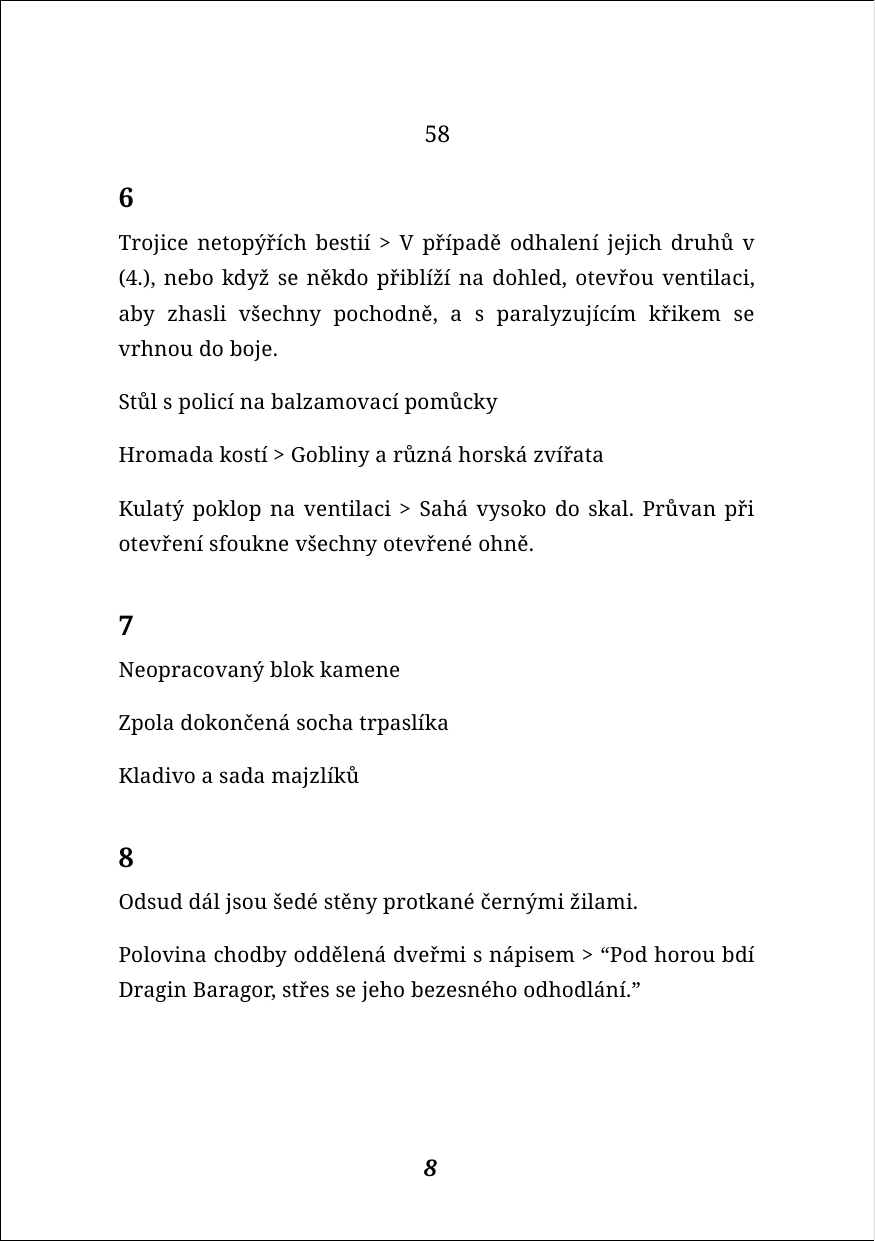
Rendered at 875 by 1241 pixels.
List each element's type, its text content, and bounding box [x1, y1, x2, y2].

text Kulatý poklop na ventilaci > Sahá vysoko do skal. Průvan při otevření sfoukne všechny otevřené ohně. [118, 494, 756, 558]
subtitle 8 [118, 838, 756, 875]
text Hromada kostí > Gobliny a různá horská zvířata [118, 441, 756, 469]
subtitle 6 [118, 179, 756, 216]
text Trojice netopýřích bestií > V případě odhalení jejich druhů v (4.), nebo když se někdo přiblíží na dohled, otevřou ventilaci, aby zhasli všechny pochodně, a s paralyzujícím křikem se vrhnou do boje. [118, 228, 756, 363]
text Kladivo a sada majzlíků [118, 761, 756, 790]
text Polovina chodby oddělená dveřmi s nápisem > “Pod horou bdí Dragin Baragor, střes se jeho bezesného odhodlání.” [118, 940, 756, 1004]
text Zpola dokončená socha trpaslíka [118, 708, 756, 737]
text Odsud dál jsou šedé stěny protkané černými žilami. [118, 887, 756, 915]
text Neopracovaný blok kamene [118, 655, 756, 683]
text Stůl s policí na balzamovací pomůcky [118, 387, 756, 416]
subtitle 7 [118, 606, 756, 643]
